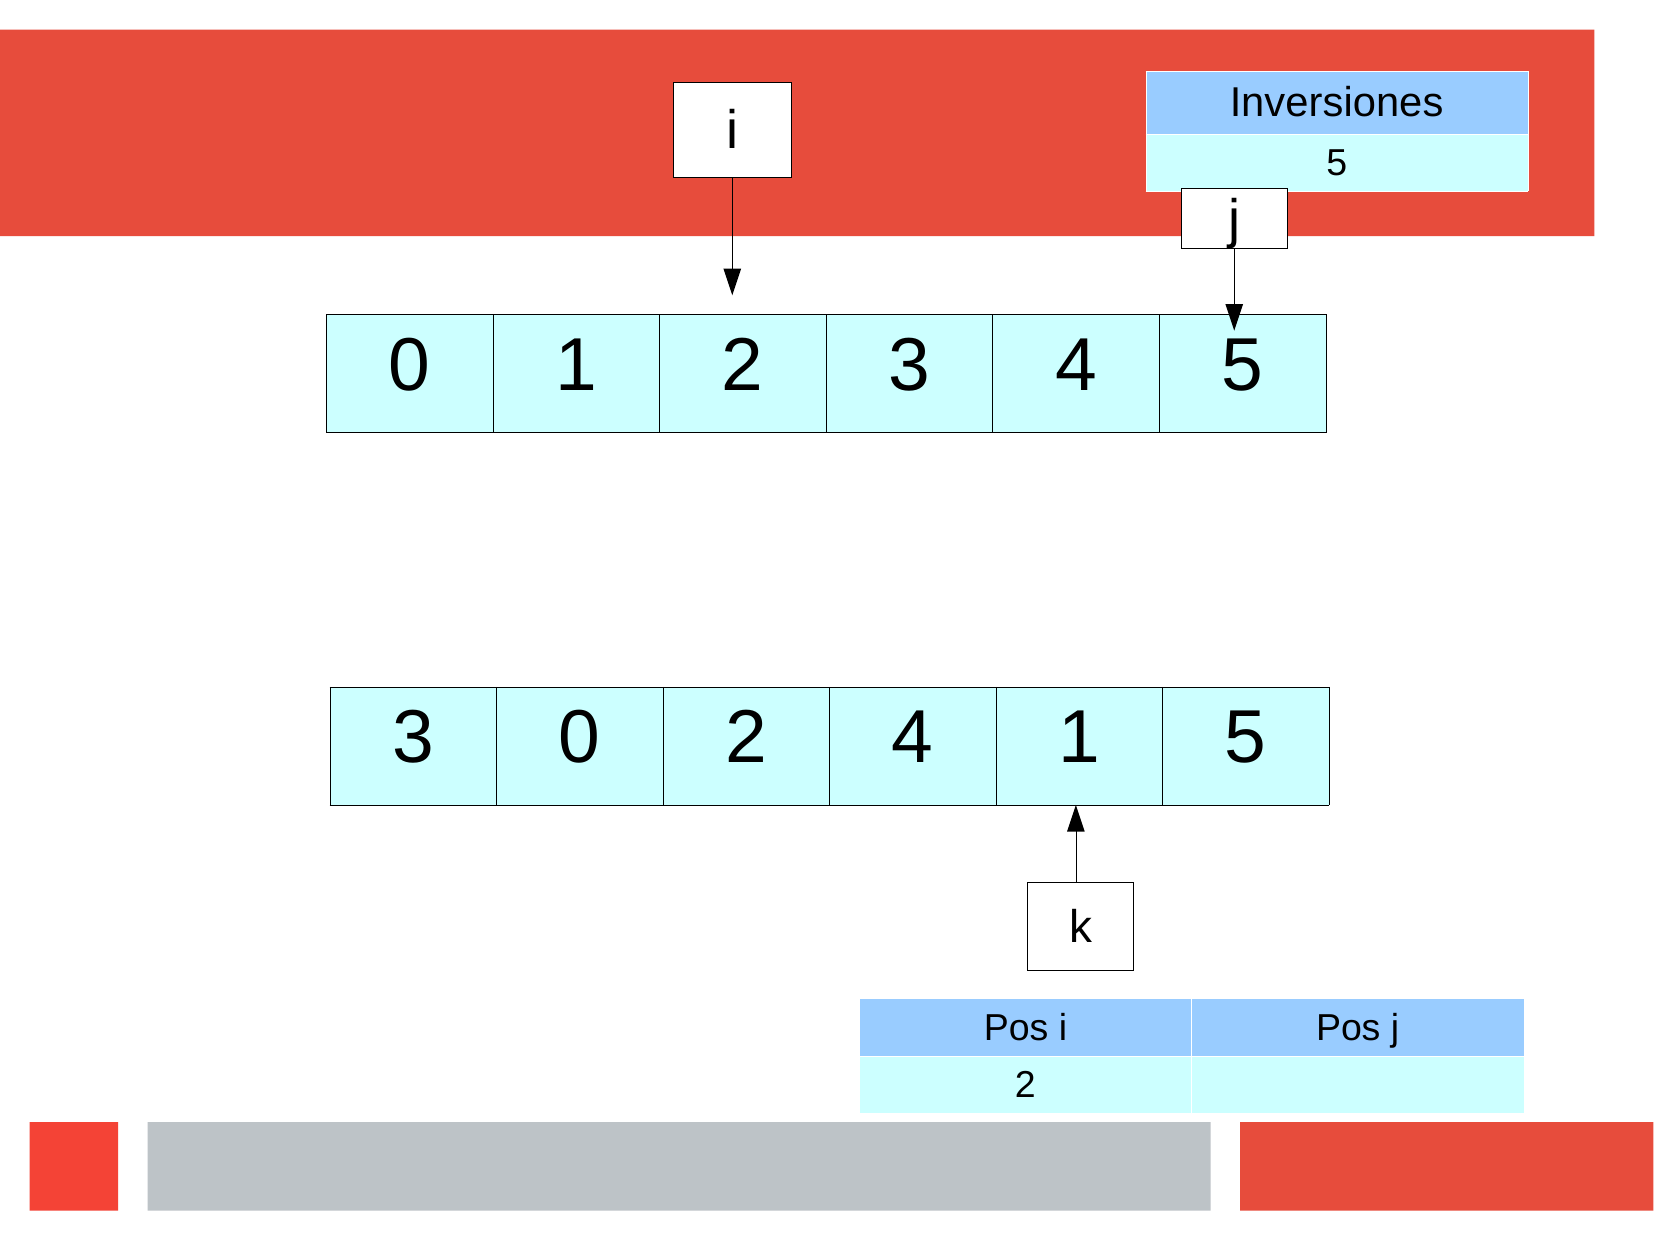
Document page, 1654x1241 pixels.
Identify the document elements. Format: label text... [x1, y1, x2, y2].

text_box k [1027, 882, 1134, 971]
table_header 1 [997, 688, 1162, 805]
table_header 3 [827, 315, 992, 432]
table_header 0 [327, 315, 493, 432]
table_cell 2 [860, 1057, 1191, 1113]
table_header 4 [993, 315, 1159, 432]
text_box i [673, 82, 792, 178]
table_header 4 [830, 688, 996, 805]
table_header Inversiones [1147, 72, 1528, 134]
table_header 3 [331, 688, 496, 805]
text_box j [1181, 188, 1288, 249]
table_header 2 [664, 688, 829, 805]
table_header 0 [497, 688, 663, 805]
table_header 5 [1163, 688, 1329, 805]
table_header Pos j [1192, 999, 1524, 1056]
table_header 5 [1160, 315, 1326, 432]
table_cell 5 [1147, 135, 1528, 191]
table_cell [1192, 1057, 1524, 1113]
table_header 2 [660, 315, 826, 432]
table_header 1 [494, 315, 659, 432]
table_header Pos i [860, 999, 1191, 1056]
